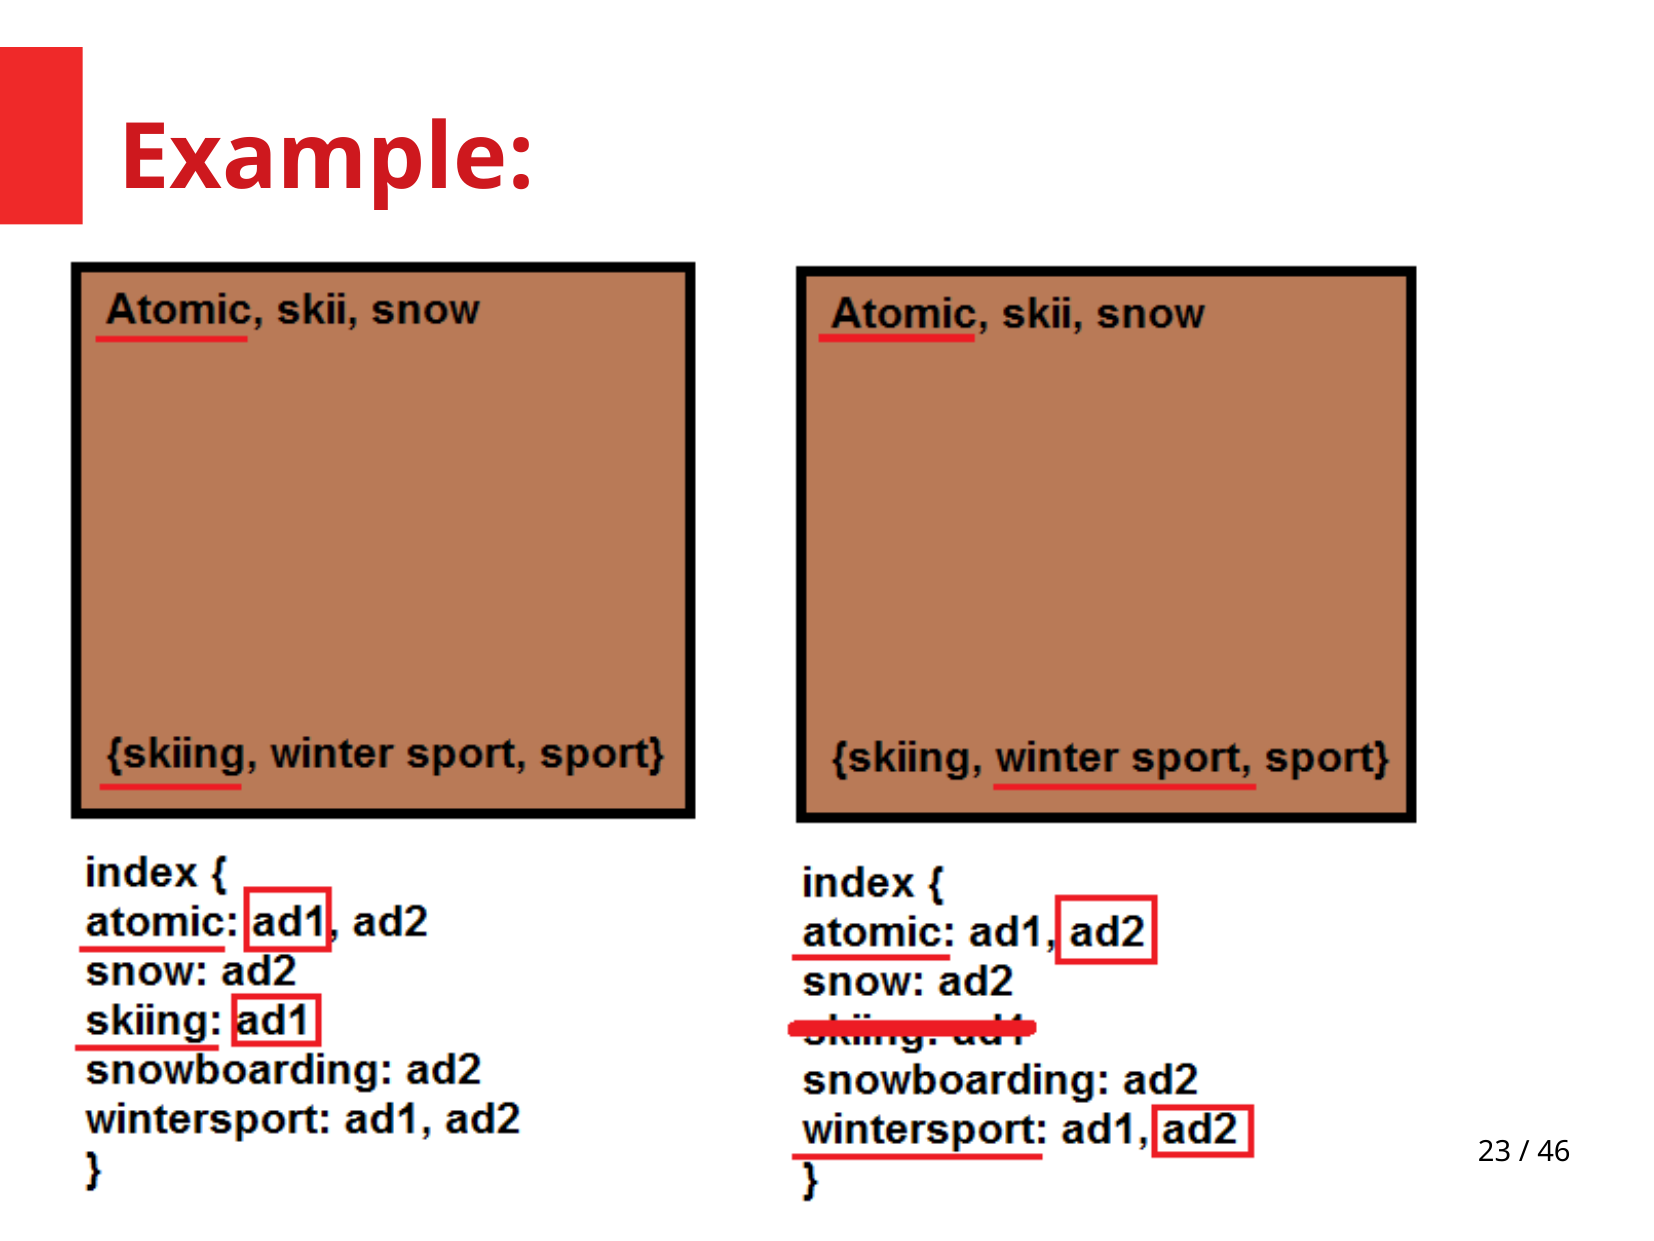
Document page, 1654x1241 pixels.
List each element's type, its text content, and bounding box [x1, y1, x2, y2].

title Example: [118, 49, 1571, 257]
picture [53, 242, 1456, 1222]
